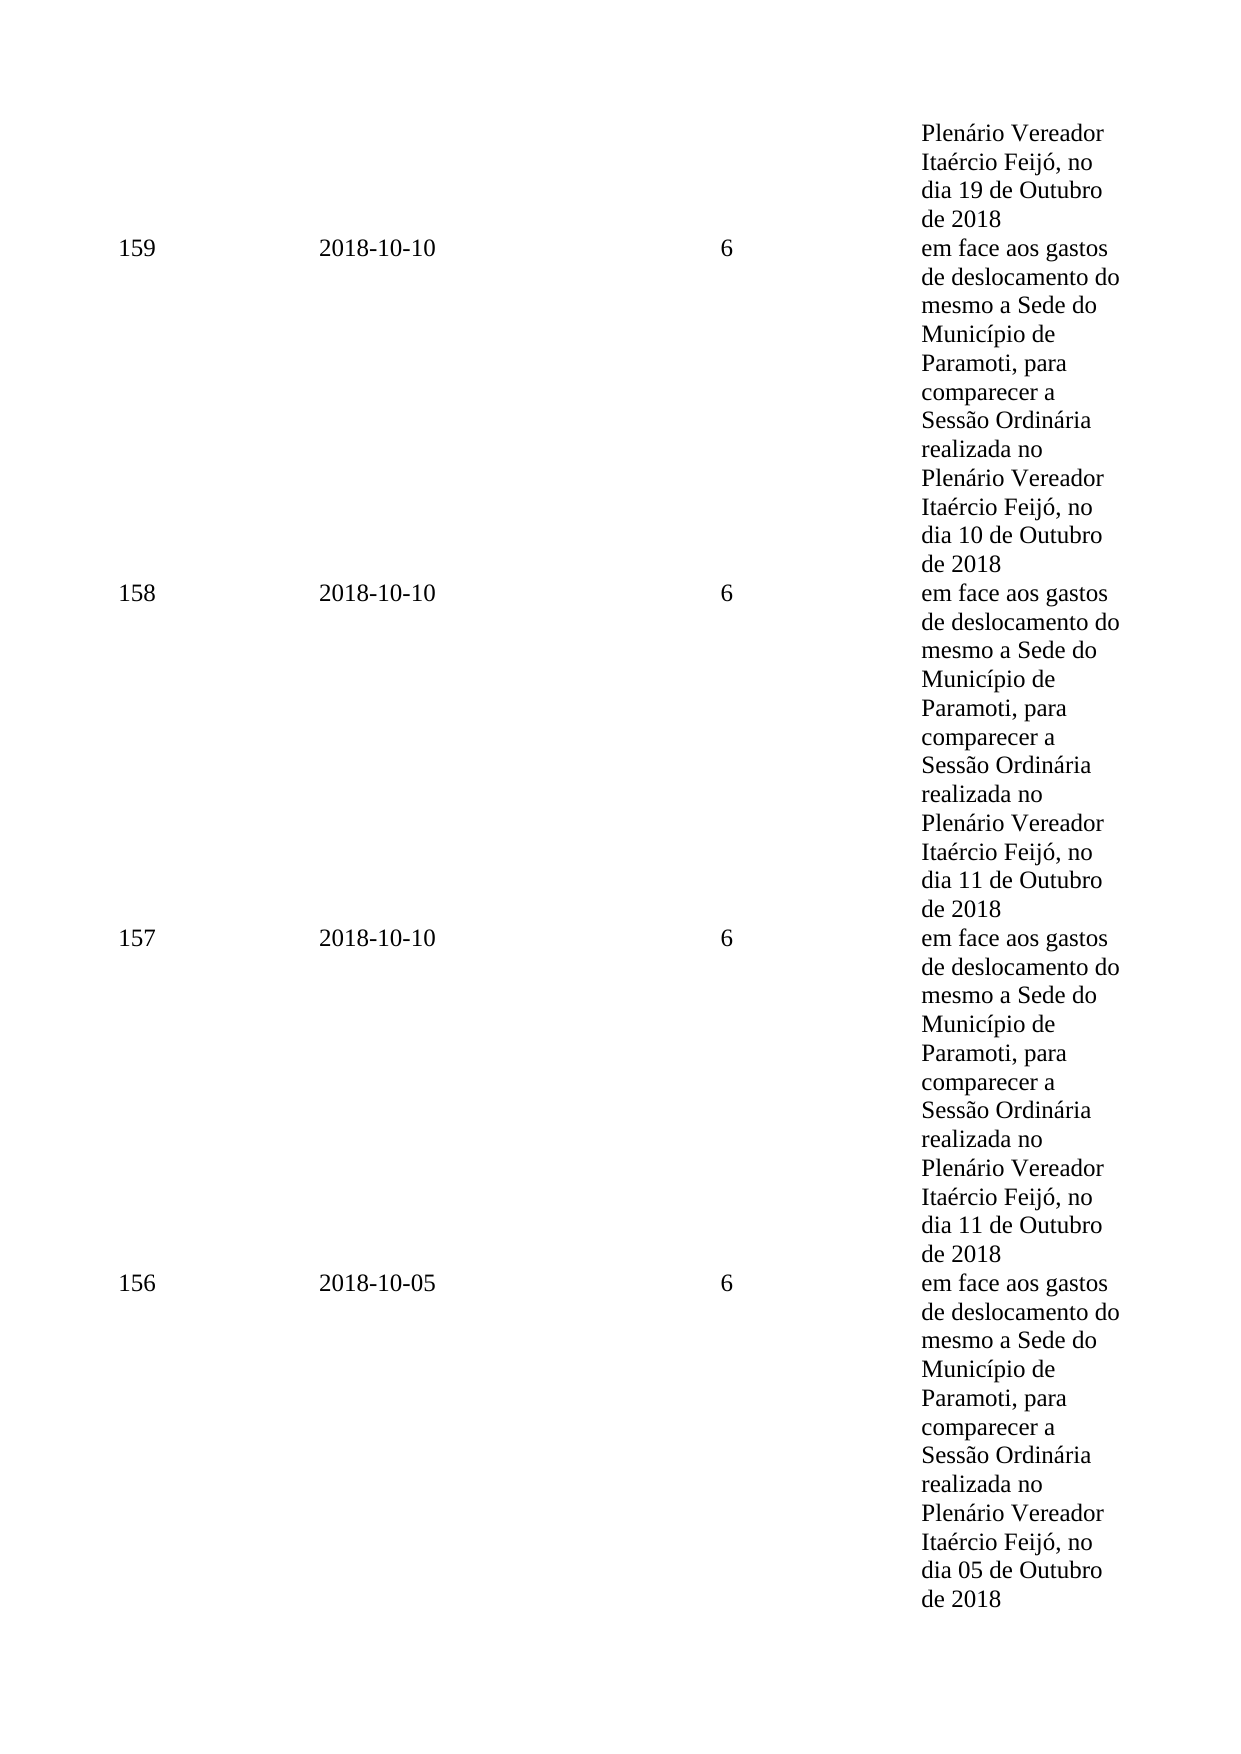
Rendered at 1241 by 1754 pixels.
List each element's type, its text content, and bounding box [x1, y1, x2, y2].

table_cell 6 [720, 233, 921, 578]
table_cell 6 [720, 578, 921, 923]
table_cell em face aos gastos de deslocamento do mesmo a Sede do Município de Paramoti, para comparecer a Sessão Ordinária realizada no Plenário Vereador Itaércio Feijó, no dia 11 de Outubro de 2018 [921, 578, 1122, 923]
table_cell 2018-10-10 [319, 233, 519, 578]
table_cell 2018-10-10 [319, 578, 519, 923]
table_cell Plenário Vereador Itaércio Feijó, no dia 19 de Outubro de 2018 [921, 118, 1122, 233]
table_cell 157 [118, 923, 319, 1268]
table_cell [520, 1268, 720, 1613]
table_cell [520, 118, 720, 233]
table_cell [520, 578, 720, 923]
table_cell em face aos gastos de deslocamento do mesmo a Sede do Município de Paramoti, para comparecer a Sessão Ordinária realizada no Plenário Vereador Itaércio Feijó, no dia 10 de Outubro de 2018 [921, 233, 1122, 578]
table_cell 156 [118, 1268, 319, 1613]
table_cell em face aos gastos de deslocamento do mesmo a Sede do Município de Paramoti, para comparecer a Sessão Ordinária realizada no Plenário Vereador Itaércio Feijó, no dia 05 de Outubro de 2018 [921, 1268, 1122, 1613]
table_cell em face aos gastos de deslocamento do mesmo a Sede do Município de Paramoti, para comparecer a Sessão Ordinária realizada no Plenário Vereador Itaércio Feijó, no dia 11 de Outubro de 2018 [921, 923, 1122, 1268]
table_cell [720, 118, 921, 233]
table_cell 6 [720, 923, 921, 1268]
table_cell [319, 118, 519, 233]
table_cell 2018-10-05 [319, 1268, 519, 1613]
table_cell [520, 923, 720, 1268]
table_cell [520, 233, 720, 578]
table_cell 159 [118, 233, 319, 578]
table_cell 2018-10-10 [319, 923, 519, 1268]
table_cell 6 [720, 1268, 921, 1613]
table_cell 158 [118, 578, 319, 923]
table_cell [118, 118, 319, 233]
